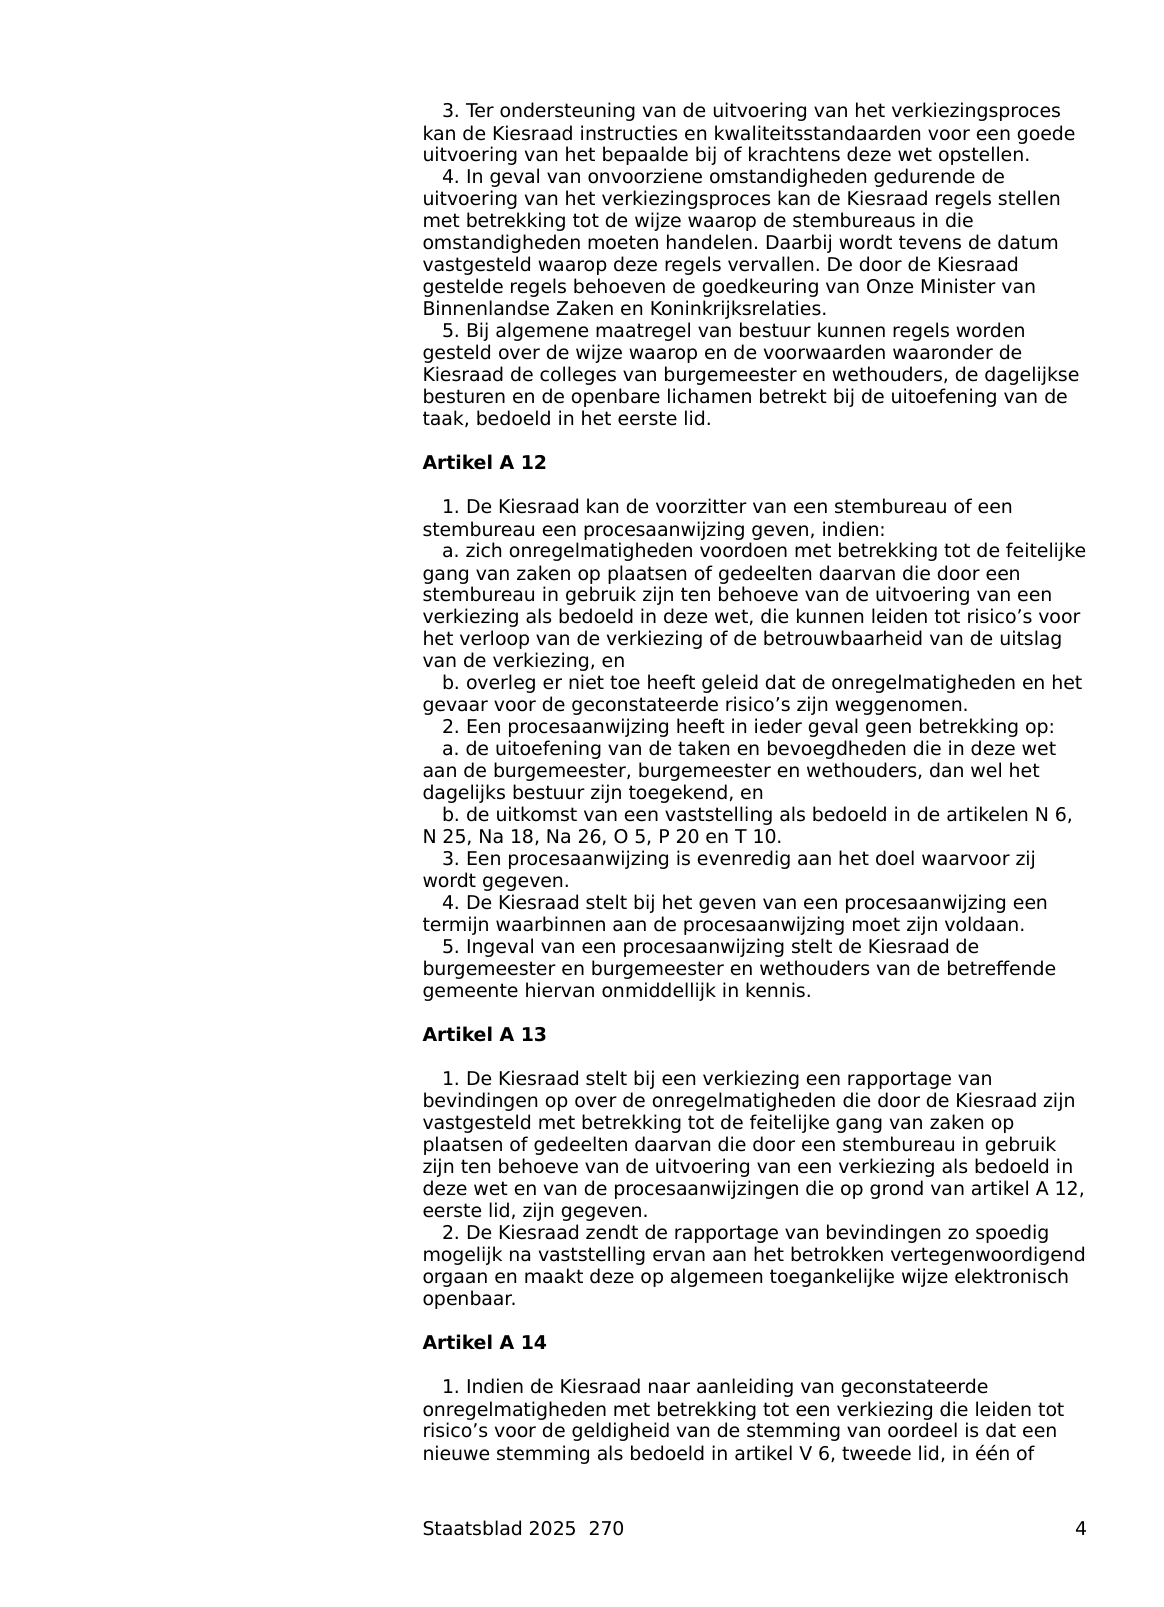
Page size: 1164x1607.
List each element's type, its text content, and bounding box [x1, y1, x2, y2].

text 1. De Kiesraad stelt bij een verkiezing een rapportage van bevindingen op over de onregelmatigheden die door de Kiesraad zijn vastgesteld met betrekking tot de feitelijke gang van zaken op plaatsen of gedeelten daarvan die door een stembureau in gebruik zijn ten behoeve van de uitvoering van een verkiezing als bedoeld in deze wet en van de procesaanwijzingen die op grond van artikel A 12, eerste lid, zijn gegeven. [422, 1068, 1087, 1222]
text b. overleg er niet toe heeft geleid dat de onregelmatigheden en het gevaar voor de geconstateerde risico’s zijn weggenomen. [422, 672, 1087, 716]
text a. de uitoefening van de taken en bevoegdheden die in deze wet aan de burgemeester, burgemeester en wethouders, dan wel het dagelijks bestuur zijn toegekend, en [422, 738, 1087, 804]
text 3. Een procesaanwijzing is evenredig aan het doel waarvoor zij wordt gegeven. [422, 848, 1087, 892]
text b. de uitkomst van een vaststelling als bedoeld in de artikelen N 6, N 25, Na 18, Na 26, O 5, P 20 en T 10. [422, 804, 1087, 848]
text 2. De Kiesraad zendt de rapportage van bevindingen zo spoedig mogelijk na vaststelling ervan aan het betrokken vertegenwoordigend orgaan en maakt deze op algemeen toegankelijke wijze elektronisch openbaar. [422, 1222, 1087, 1310]
text 5. Bij algemene maatregel van bestuur kunnen regels worden gesteld over de wijze waarop en de voorwaarden waaronder de Kiesraad de colleges van burgemeester en wethouders, de dagelijkse besturen en de openbare lichamen betrekt bij de uitoefening van de taak, bedoeld in het eerste lid. [422, 320, 1087, 430]
text 4. In geval van onvoorziene omstandigheden gedurende de uitvoering van het verkiezingsproces kan de Kiesraad regels stellen met betrekking tot de wijze waarop de stembureaus in die omstandigheden moeten handelen. Daarbij wordt tevens de datum vastgesteld waarop deze regels vervallen. De door de Kiesraad gestelde regels behoeven de goedkeuring van Onze Minister van Binnenlandse Zaken en Koninkrijksrelaties. [422, 166, 1087, 320]
subtitle Artikel A 14 [422, 1332, 1087, 1354]
subtitle Artikel A 13 [422, 1024, 1087, 1046]
text 1. Indien de Kiesraad naar aanleiding van geconstateerde onregelmatigheden met betrekking tot een verkiezing die leiden tot risico’s voor de geldigheid van de stemming van oordeel is dat een nieuwe stemming als bedoeld in artikel V 6, tweede lid, in één of [422, 1376, 1087, 1464]
text a. zich onregelmatigheden voordoen met betrekking tot de feitelijke gang van zaken op plaatsen of gedeelten daarvan die door een stembureau in gebruik zijn ten behoeve van de uitvoering van een verkiezing als bedoeld in deze wet, die kunnen leiden tot risico’s voor het verloop van de verkiezing of de betrouwbaarheid van de uitslag van de verkiezing, en [422, 540, 1087, 672]
text 2. Een procesaanwijzing heeft in ieder geval geen betrekking op: [422, 716, 1087, 738]
subtitle Artikel A 12 [422, 452, 1087, 474]
text 3. Ter ondersteuning van de uitvoering van het verkiezingsproces kan de Kiesraad instructies en kwaliteitsstandaarden voor een goede uitvoering van het bepaalde bij of krachtens deze wet opstellen. [422, 100, 1087, 166]
text 4. De Kiesraad stelt bij het geven van een procesaanwijzing een termijn waarbinnen aan de procesaanwijzing moet zijn voldaan. [422, 892, 1087, 936]
text 5. Ingeval van een procesaanwijzing stelt de Kiesraad de burgemeester en burgemeester en wethouders van de betreffende gemeente hiervan onmiddellijk in kennis. [422, 936, 1087, 1002]
text 1. De Kiesraad kan de voorzitter van een stembureau of een stembureau een procesaanwijzing geven, indien: [422, 496, 1087, 540]
